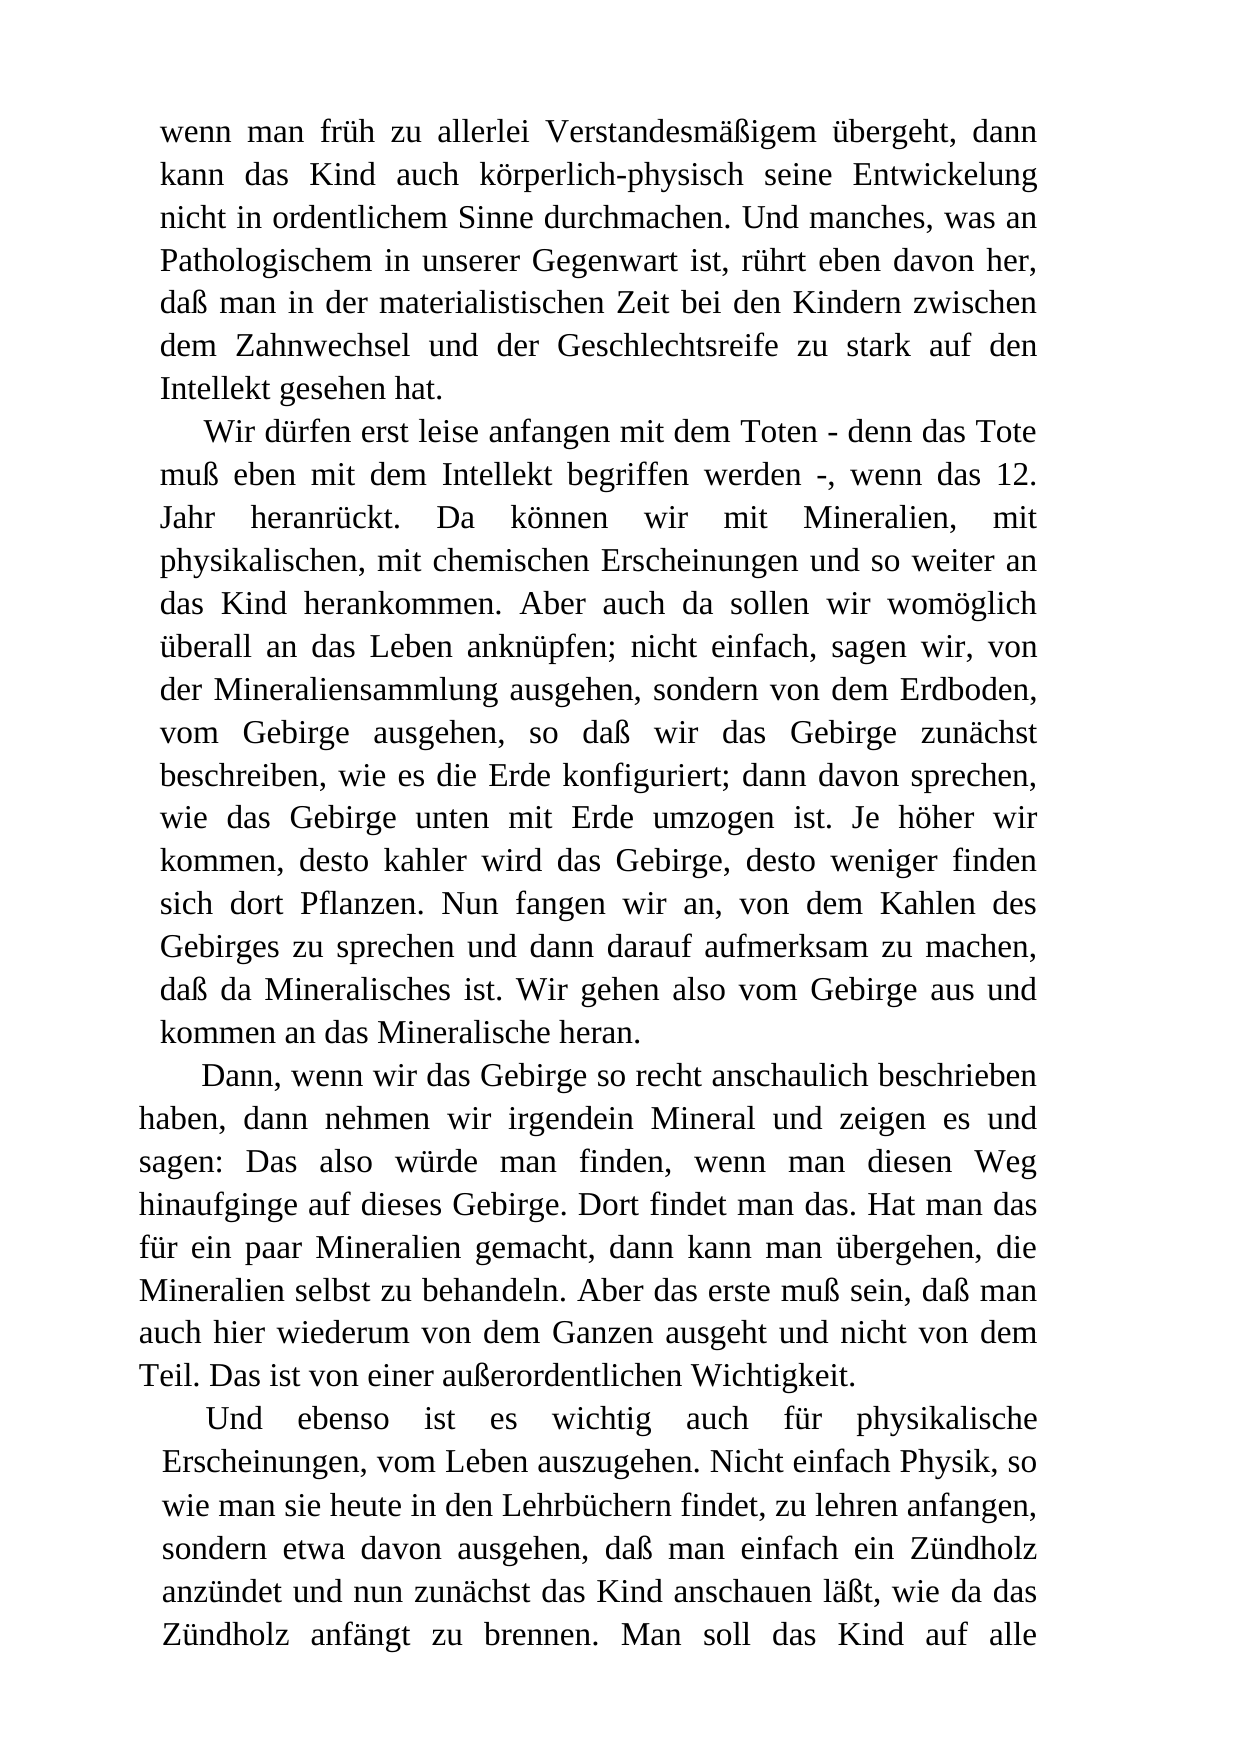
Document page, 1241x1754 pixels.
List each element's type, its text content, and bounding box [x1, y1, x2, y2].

text Wir dürfen erst leise anfangen mit dem Toten - denn das Tote muß eben mit dem Intellekt begriffen werden -, wenn das 12. Jahr heranrückt. Da können wir mit Mineralien, mit physikalischen, mit chemischen Erscheinungen und so weiter an das Kind herankommen. Aber auch da sollen wir womöglich überall an das Leben anknüpfen; nicht einfach, sagen wir, von der Mineraliensammlung ausgehen, sondern von dem Erdboden, vom Gebirge ausgehen, so daß wir das Gebirge zunächst beschreiben, wie es die Erde konfiguriert; dann davon sprechen, wie das Gebirge unten mit Erde umzogen ist. Je höher wir kommen, desto kahler wird das Gebirge, desto weniger finden sich dort Pflanzen. Nun fangen wir an, von dem Kahlen des Gebirges zu sprechen und dann darauf aufmerksam zu machen, daß da Mineralisches ist. Wir gehen also vom Gebirge aus und kommen an das Mineralische heran. [159, 411, 1038, 1051]
text Dann, wenn wir das Gebirge so recht anschaulich beschrieben haben, dann nehmen wir irgendein Mineral und zeigen es und sagen: Das also würde man finden, wenn man diesen Weg hinaufginge auf dieses Gebirge. Dort findet man das. Hat man das für ein paar Mineralien gemacht, dann kann man übergehen, die Mineralien selbst zu behandeln. Aber das erste muß sein, daß man auch hier wiederum von dem Ganzen ausgeht und nicht von dem Teil. Das ist von einer außerordentlichen Wichtigkeit. [139, 1055, 1038, 1394]
text wenn man früh zu allerlei Verstandesmäßigem übergeht, dann kann das Kind auch körperlich-physisch seine Entwickelung nicht in ordentlichem Sinne durchmachen. Und manches, was an Pathologischem in unserer Gegenwart ist, rührt eben davon her, daß man in der materialistischen Zeit bei den Kindern zwischen dem Zahnwechsel und der Geschlechtsreife zu stark auf den Intellekt gesehen hat. [159, 111, 1038, 407]
text Und ebenso ist es wichtig auch für physikalische Erscheinungen, vom Leben auszugehen. Nicht einfach Physik, so wie man sie heute in den Lehrbüchern findet, zu lehren anfangen, sondern etwa davon ausgehen, daß man einfach ein Zündholz anzündet und nun zunächst das Kind anschauen läßt, wie da das Zündholz anfängt zu brennen. Man soll das Kind auf alle [162, 1398, 1038, 1653]
